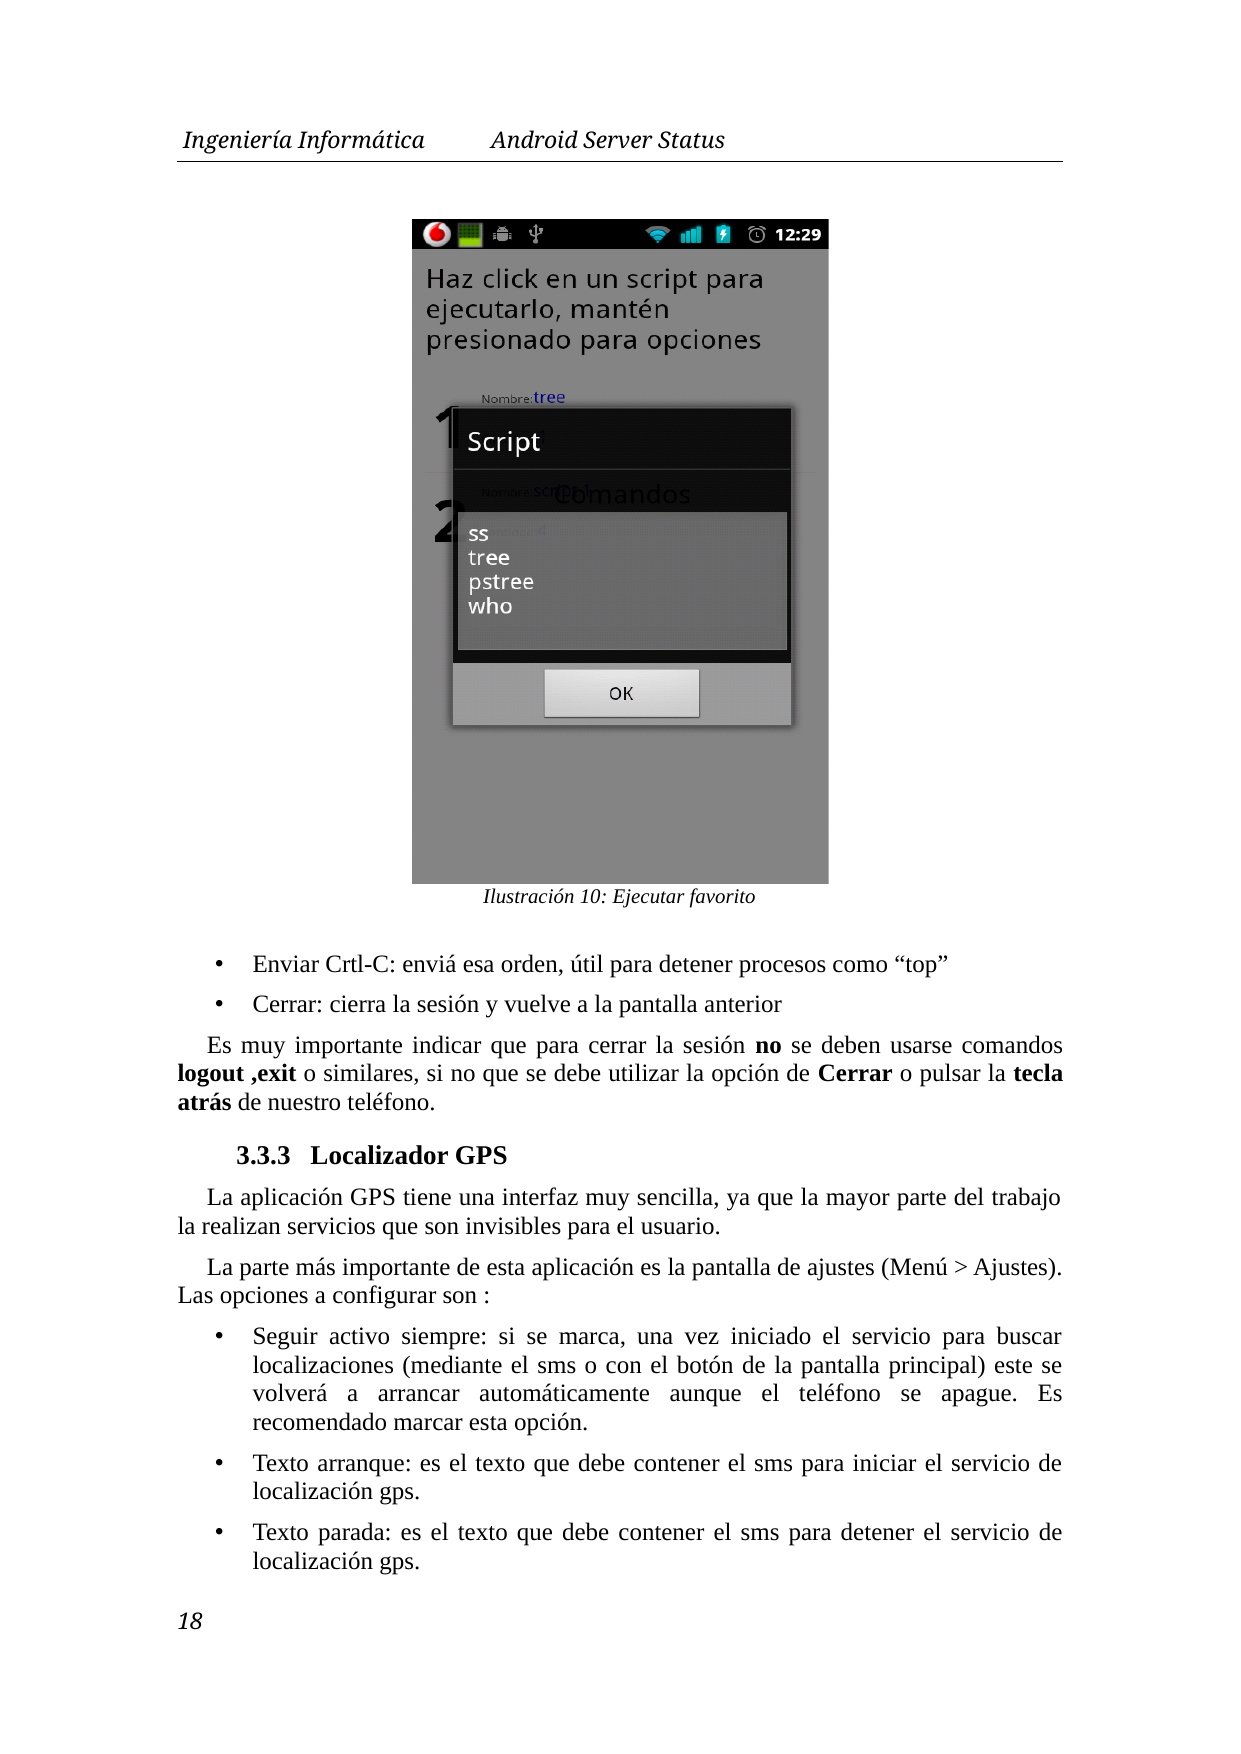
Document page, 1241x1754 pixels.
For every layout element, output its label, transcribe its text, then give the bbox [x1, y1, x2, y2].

list Ilustración 10: Ejecutar favorito [412, 884, 828, 908]
subtitle Localizador GPS [236, 1139, 1004, 1171]
list Cerrar: cierra la sesión y vuelve a la pantalla anterior [215, 989, 1063, 1018]
text Es muy importante indicar que para cerrar la sesión no se deben usarse comandos logout ,exit o similares, si no que se debe utilizar la opción de Cerrar o pulsar la tecla atrás de nuestro teléfono. [177, 1030, 1063, 1116]
text La aplicación GPS tiene una interfaz muy sencilla, ya que la mayor parte del trabajo la realizan servicios que son invisibles para el usuario. [177, 1182, 1063, 1240]
list Seguir activo siempre: si se marca, una vez iniciado el servicio para buscar localizaciones (mediante el sms o con el botón de la pantalla principal) este se volverá a arrancar automáticamente aunque el teléfono se apague. Es recomendado marcar esta opción. [215, 1321, 1063, 1436]
list Texto parada: es el texto que debe contener el sms para detener el servicio de localización gps. [215, 1517, 1063, 1574]
list Enviar Crtl-C: enviá esa orden, útil para detener procesos como “top” [215, 949, 1063, 977]
list Texto arranque: es el texto que debe contener el sms para iniciar el servicio de localización gps. [215, 1448, 1063, 1505]
text La parte más importante de esta aplicación es la pantalla de ajustes (Menú > Ajustes). Las opciones a configurar son : [177, 1252, 1063, 1309]
picture [412, 219, 829, 884]
